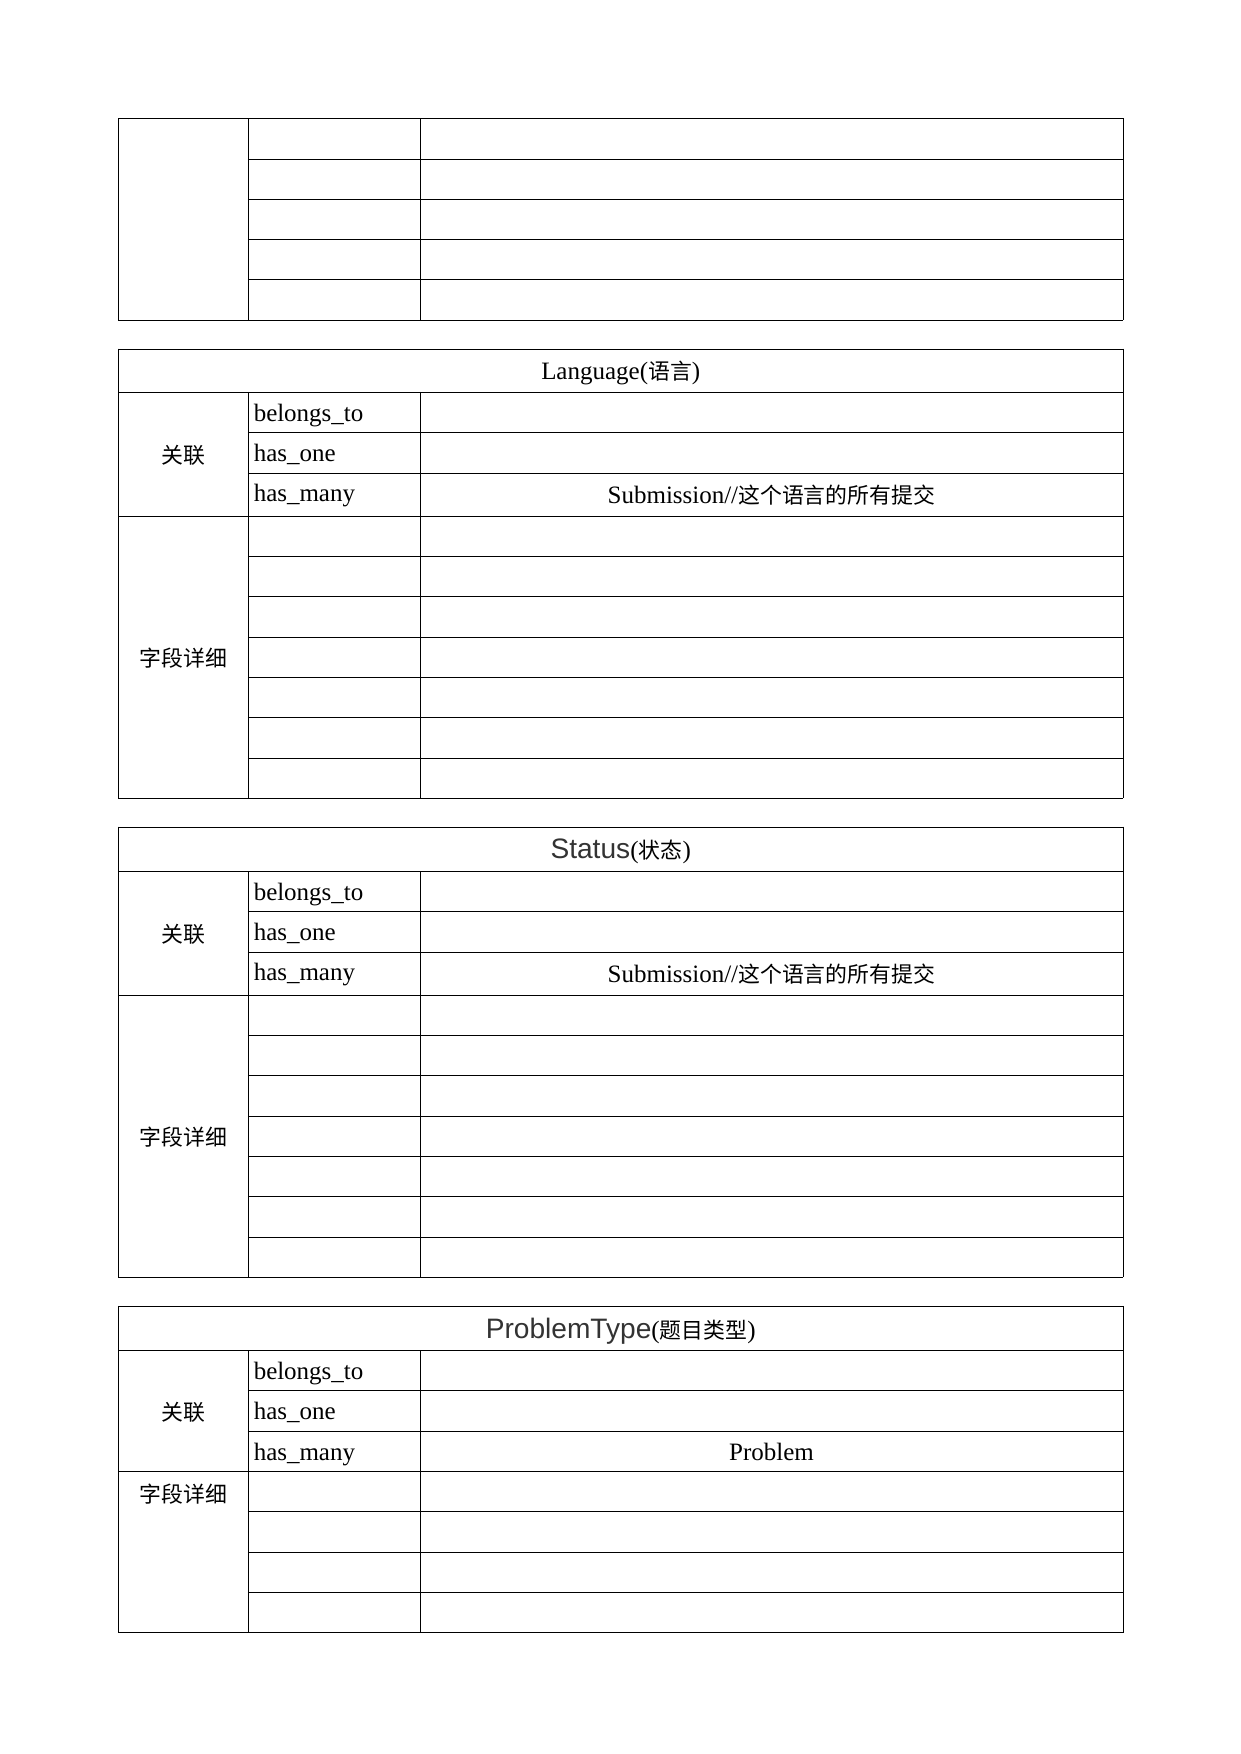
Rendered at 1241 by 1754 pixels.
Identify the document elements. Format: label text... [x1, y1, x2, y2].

table_cell [249, 1157, 420, 1196]
table_cell [249, 119, 420, 158]
table_cell [249, 718, 420, 757]
table_cell 关联 [119, 393, 248, 516]
table_cell [421, 638, 1123, 677]
table_cell [421, 718, 1123, 757]
table_cell has_one [249, 912, 420, 952]
table_cell [421, 1076, 1123, 1116]
table_cell 字段详细 [119, 1472, 248, 1632]
table_cell [249, 759, 420, 798]
table_cell [249, 1117, 420, 1156]
table_cell 字段详细 [119, 996, 248, 1277]
table_cell [421, 160, 1123, 199]
table_cell [421, 1036, 1123, 1075]
table_cell has_one [249, 433, 420, 472]
table_cell [421, 996, 1123, 1035]
table_cell 关联 [119, 1351, 248, 1471]
table_cell [421, 597, 1123, 637]
table_cell [249, 200, 420, 239]
table_cell [249, 638, 420, 677]
table_cell 关联 [119, 872, 248, 995]
table_cell [421, 200, 1123, 239]
table_cell [421, 872, 1123, 911]
table_cell has_many [249, 953, 420, 995]
table_cell [249, 1238, 420, 1277]
table_cell [421, 1351, 1123, 1390]
table_cell has_one [249, 1391, 420, 1431]
table_header ProblemType(题目类型) [119, 1307, 1123, 1350]
table_cell has_many [249, 474, 420, 516]
table_cell [421, 119, 1123, 158]
table_cell [421, 1197, 1123, 1237]
table_cell [119, 119, 248, 320]
table_cell [421, 678, 1123, 717]
table_cell has_many [249, 1432, 420, 1471]
table_cell [249, 1512, 420, 1552]
table_cell 字段详细 [119, 517, 248, 798]
table_cell [249, 1553, 420, 1592]
table_cell [249, 1197, 420, 1237]
table_cell [421, 1553, 1123, 1592]
table_cell [249, 557, 420, 596]
table_cell Submission//这个语言的所有提交 [421, 953, 1123, 995]
table_cell [421, 1238, 1123, 1277]
table_cell belongs_to [249, 393, 420, 432]
table_cell [249, 280, 420, 320]
table_cell [421, 557, 1123, 596]
table_cell [421, 280, 1123, 320]
table_cell [249, 996, 420, 1035]
table_cell belongs_to [249, 872, 420, 911]
table_cell [421, 1512, 1123, 1552]
table_cell Submission//这个语言的所有提交 [421, 474, 1123, 516]
table_cell [421, 517, 1123, 556]
table_cell [249, 1036, 420, 1075]
table_cell Problem [421, 1432, 1123, 1471]
table_header Language(语言) [119, 350, 1123, 392]
table_cell [421, 759, 1123, 798]
table_cell [249, 678, 420, 717]
table_cell [249, 517, 420, 556]
table_cell [421, 912, 1123, 952]
table_cell [249, 1472, 420, 1511]
table_cell [421, 240, 1123, 279]
table_cell [421, 1391, 1123, 1431]
table_cell [249, 597, 420, 637]
table_cell belongs_to [249, 1351, 420, 1390]
table_cell [421, 433, 1123, 472]
table_cell [421, 1117, 1123, 1156]
table_cell [249, 160, 420, 199]
table_cell [421, 1157, 1123, 1196]
table_cell [249, 1076, 420, 1116]
table_header Status(状态) [119, 828, 1123, 871]
table_cell [421, 393, 1123, 432]
table_cell [421, 1593, 1123, 1632]
table_cell [249, 240, 420, 279]
table_cell [421, 1472, 1123, 1511]
table_cell [249, 1593, 420, 1632]
